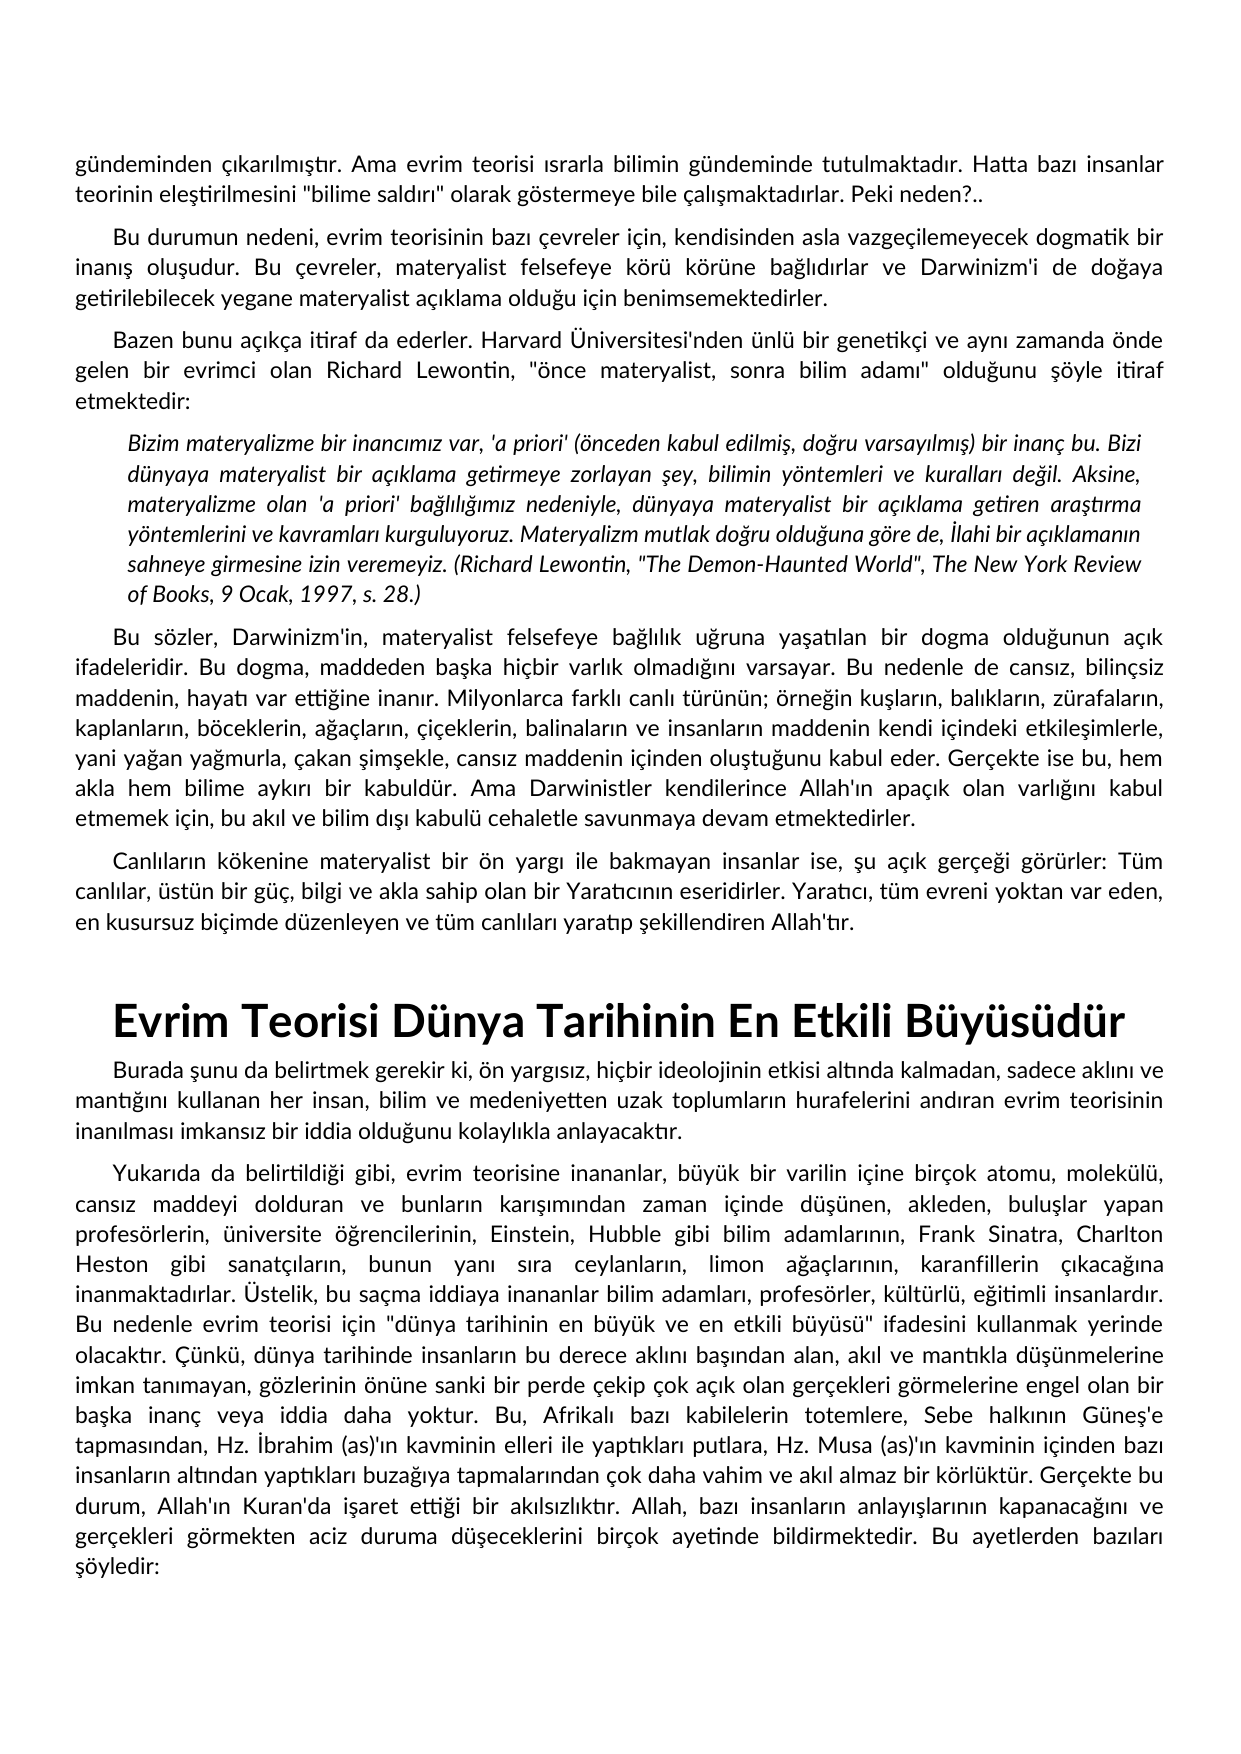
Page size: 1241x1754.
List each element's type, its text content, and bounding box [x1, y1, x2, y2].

text gündeminden çıkarılmıştır. Ama evrim teorisi ısrarla bilimin gündeminde tutulmaktadır. Hatta bazı insanlar teorinin eleştirilmesini "bilime saldırı" olarak göstermeye bile çalışmaktadırlar. Peki neden?.. [75, 150, 1165, 208]
text Bizim materyalizme bir inancımız var, 'a priori' (önceden kabul edilmiş, doğru varsayılmış) bir inanç bu. Bizi dünyaya materyalist bir açıklama getirmeye zorlayan şey, bilimin yöntemleri ve kuralları değil. Aksine, materyalizme olan 'a priori' bağlılığımız nedeniyle, dünyaya materyalist bir açıklama getiren araştırma yöntemlerini ve kavramları kurguluyoruz. Materyalizm mutlak doğru olduğuna göre de, İlahi bir açıklamanın sahneye girmesine izin veremeyiz. (Richard Lewontin, "The Demon-Haunted World", The New York Review of Books, 9 Ocak, 1997, s. 28.) [127, 429, 1143, 608]
subtitle Evrim Teorisi Dünya Tarihinin En Etkili Büyüsüdür [112, 993, 1165, 1048]
text Burada şunu da belirtmek gerekir ki, ön yargısız, hiçbir ideolojinin etkisi altında kalmadan, sadece aklını ve mantığını kullanan her insan, bilim ve medeniyetten uzak toplumların hurafelerini andıran evrim teorisinin inanılması imkansız bir iddia olduğunu kolaylıkla anlayacaktır. [75, 1056, 1165, 1144]
text Bu sözler, Darwinizm'in, materyalist felsefeye bağlılık uğruna yaşatılan bir dogma olduğunun açık ifadeleridir. Bu dogma, maddeden başka hiçbir varlık olmadığını varsayar. Bu nedenle de cansız, bilinçsiz maddenin, hayatı var ettiğine inanır. Milyonlarca farklı canlı türünün; örneğin kuşların, balıkların, zürafaların, kaplanların, böceklerin, ağaçların, çiçeklerin, balinaların ve insanların maddenin kendi içindeki etkileşimlerle, yani yağan yağmurla, çakan şimşekle, cansız maddenin içinden oluştuğunu kabul eder. Gerçekte ise bu, hem akla hem bilime aykırı bir kabuldür. Ama Darwinistler kendilerince Allah'ın apaçık olan varlığını kabul etmemek için, bu akıl ve bilim dışı kabulü cehaletle savunmaya devam etmektedirler. [75, 623, 1165, 832]
text Bu durumun nedeni, evrim teorisinin bazı çevreler için, kendisinden asla vazgeçilemeyecek dogmatik bir inanış oluşudur. Bu çevreler, materyalist felsefeye körü körüne bağlıdırlar ve Darwinizm'i de doğaya getirilebilecek yegane materyalist açıklama olduğu için benimsemektedirler. [75, 223, 1165, 311]
text Canlıların kökenine materyalist bir ön yargı ile bakmayan insanlar ise, şu açık gerçeği görürler: Tüm canlılar, üstün bir güç, bilgi ve akla sahip olan bir Yaratıcının eseridirler. Yaratıcı, tüm evreni yoktan var eden, en kusursuz biçimde düzenleyen ve tüm canlıları yaratıp şekillendiren Allah'tır. [75, 847, 1165, 935]
text Yukarıda da belirtildiği gibi, evrim teorisine inananlar, büyük bir varilin içine birçok atomu, molekülü, cansız maddeyi dolduran ve bunların karışımından zaman içinde düşünen, akleden, buluşlar yapan profesörlerin, üniversite öğrencilerinin, Einstein, Hubble gibi bilim adamlarının, Frank Sinatra, Charlton Heston gibi sanatçıların, bunun yanı sıra ceylanların, limon ağaçlarının, karanfillerin çıkacağına inanmaktadırlar. Üstelik, bu saçma iddiaya inananlar bilim adamları, profesörler, kültürlü, eğitimli insanlardır. Bu nedenle evrim teorisi için "dünya tarihinin en büyük ve en etkili büyüsü" ifadesini kullanmak yerinde olacaktır. Çünkü, dünya tarihinde insanların bu derece aklını başından alan, akıl ve mantıkla düşünmelerine imkan tanımayan, gözlerinin önüne sanki bir perde çekip çok açık olan gerçekleri görmelerine engel olan bir başka inanç veya iddia daha yoktur. Bu, Afrikalı bazı kabilelerin totemlere, Sebe halkının Güneş'e tapmasından, Hz. İbrahim (as)'ın kavminin elleri ile yaptıkları putlara, Hz. Musa (as)'ın kavminin içinden bazı insanların altından yaptıkları buzağıya tapmalarından çok daha vahim ve akıl almaz bir körlüktür. Gerçekte bu durum, Allah'ın Kuran'da işaret ettiği bir akılsızlıktır. Allah, bazı insanların anlayışlarının kapanacağını ve gerçekleri görmekten aciz duruma düşeceklerini birçok ayetinde bildirmektedir. Bu ayetlerden bazıları şöyledir: [75, 1159, 1165, 1579]
text Bazen bunu açıkça itiraf da ederler. Harvard Üniversitesi'nden ünlü bir genetikçi ve aynı zamanda önde gelen bir evrimci olan Richard Lewontin, "önce materyalist, sonra bilim adamı" olduğunu şöyle itiraf etmektedir: [75, 326, 1165, 414]
